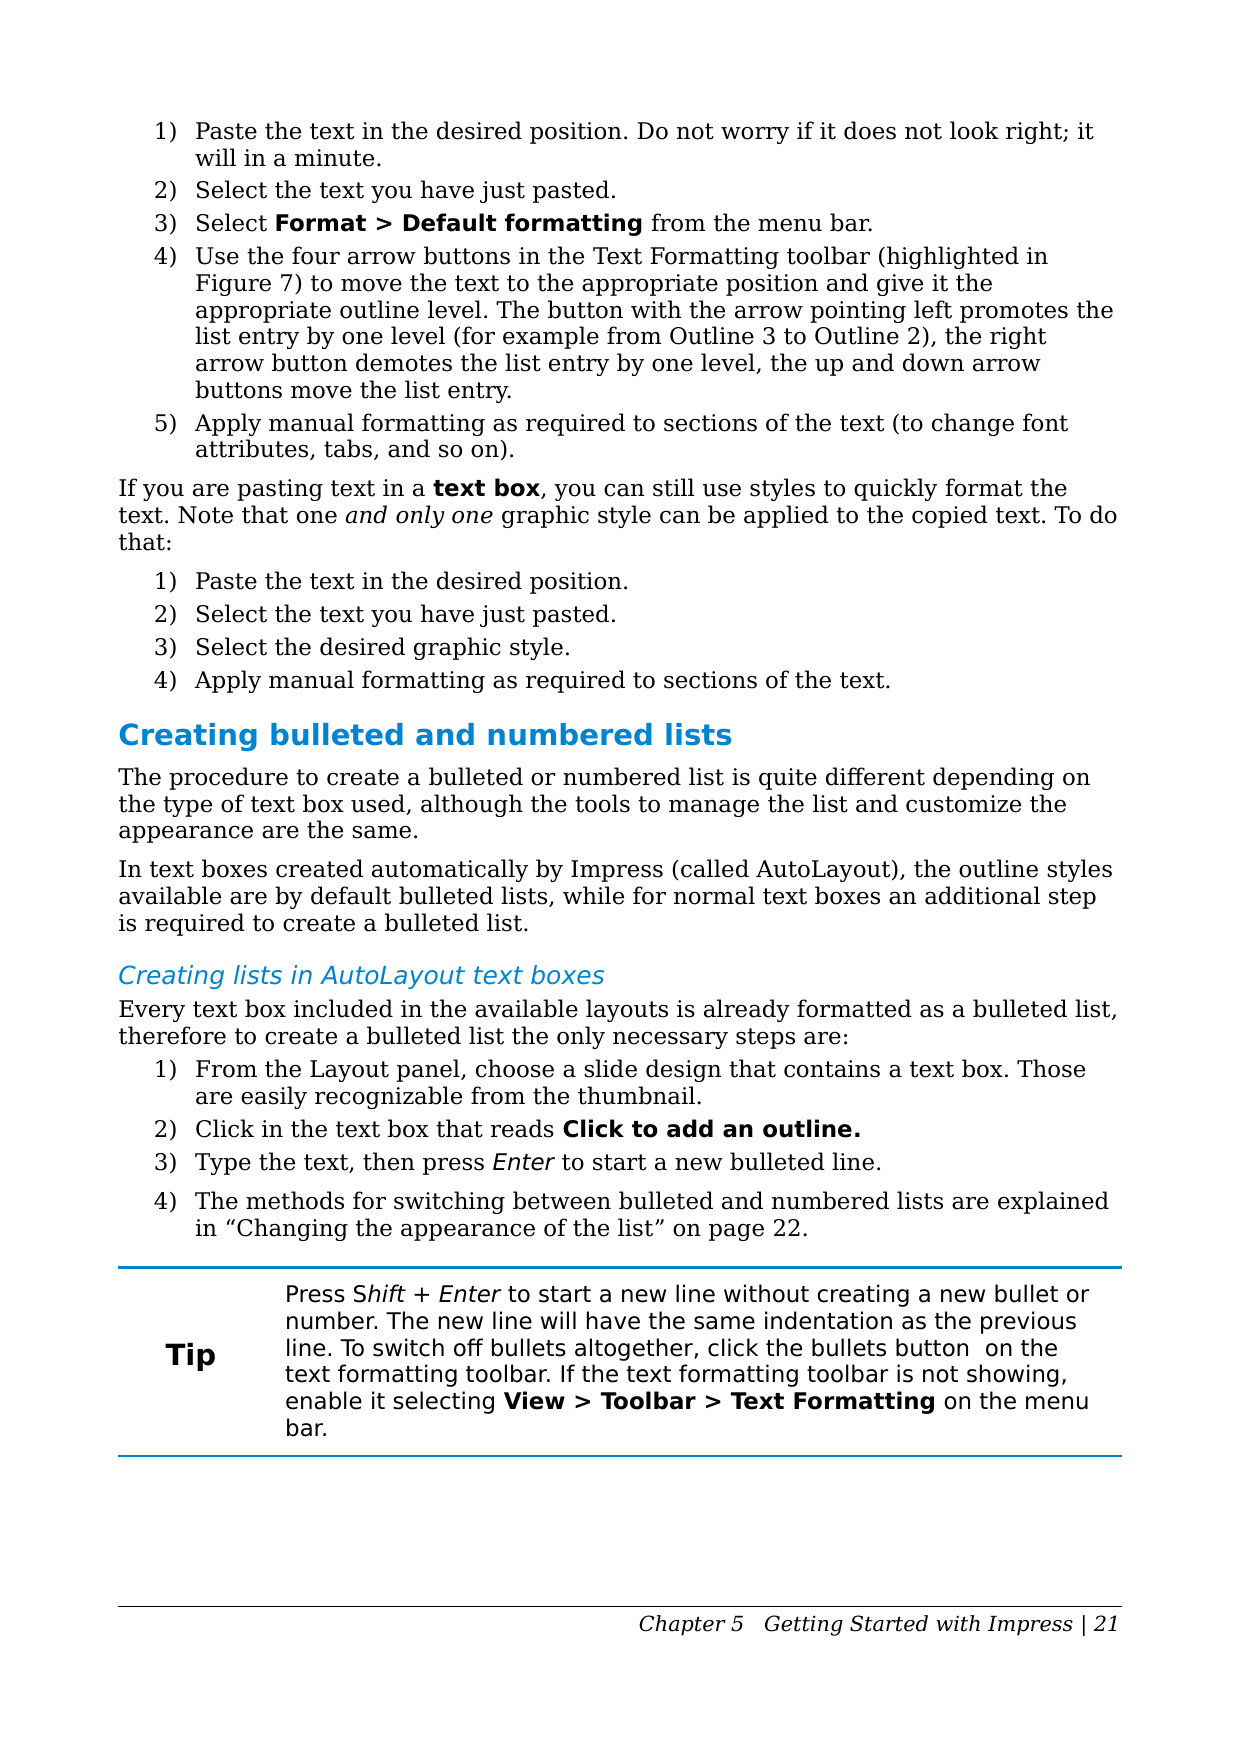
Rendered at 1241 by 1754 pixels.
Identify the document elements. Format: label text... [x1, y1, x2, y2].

list Select Format > Default formatting from the menu bar. [177, 211, 1122, 237]
list Paste the text in the desired position. Do not worry if it does not look right; it will in a minute. [177, 118, 1122, 171]
list Use the four arrow buttons in the Text Formatting toolbar (highlighted in Figure 7) to move the text to the appropriate position and give it the appropriate outline level. The button with the arrow pointing left promotes the list entry by one level (for example from Outline 3 to Outline 2), the right arrow button demotes the list entry by one level, the up and down arrow buttons move the list entry. [177, 243, 1122, 403]
list Select the desired graphic style. [177, 634, 1122, 661]
text If you are pasting text in a text box, you can still use styles to quickly format the text. Note that one and only one graphic style can be applied to the copied text. To do that: [118, 476, 1122, 556]
list Select the text you have just pasted. [177, 178, 1122, 204]
text In text boxes created automatically by Impress (called AutoLayout), the outline styles available are by default bulleted lists, while for normal text boxes an additional step is required to create a bulleted list. [118, 857, 1122, 937]
list Every text box included in the available layouts is already formatted as a bulleted list, therefore to create a bulleted list the only necessary steps are: [118, 997, 1122, 1050]
subtitle Creating lists in AutoLayout text boxes [118, 961, 1122, 990]
list Click in the text box that reads Click to add an outline. [177, 1116, 1122, 1143]
list Apply manual formatting as required to sections of the text (to change font attributes, tabs, and so on). [177, 410, 1122, 463]
list Paste the text in the desired position. [177, 568, 1122, 595]
list Select the text you have just pasted. [177, 601, 1122, 628]
table_header Tip [118, 1269, 263, 1454]
subtitle Creating bulleted and numbered lists [118, 718, 1122, 752]
list The methods for switching between bulleted and numbered lists are explained in “Changing the appearance of the list” on page 22. [177, 1188, 1122, 1241]
list Type the text, then press Enter to start a new bulleted line. [177, 1149, 1122, 1176]
list From the Layout panel, choose a slide design that contains a text box. Those are easily recognizable from the thumbnail. [177, 1056, 1122, 1110]
text The procedure to create a bulleted or numbered list is quite different depending on the type of text box used, although the tools to manage the list and customize the appearance are the same. [118, 764, 1122, 844]
list Apply manual formatting as required to sections of the text. [177, 667, 1122, 693]
table_header Press Shift + Enter to start a new line without creating a new bullet or number. The new line will have the same indentation as the previous line. To switch off bullets altogether, click the bullets button on the text formatting toolbar. If the text formatting toolbar is not showing, enable it selecting View > Toolbar > Text Formatting on the menu bar. [264, 1269, 1122, 1454]
